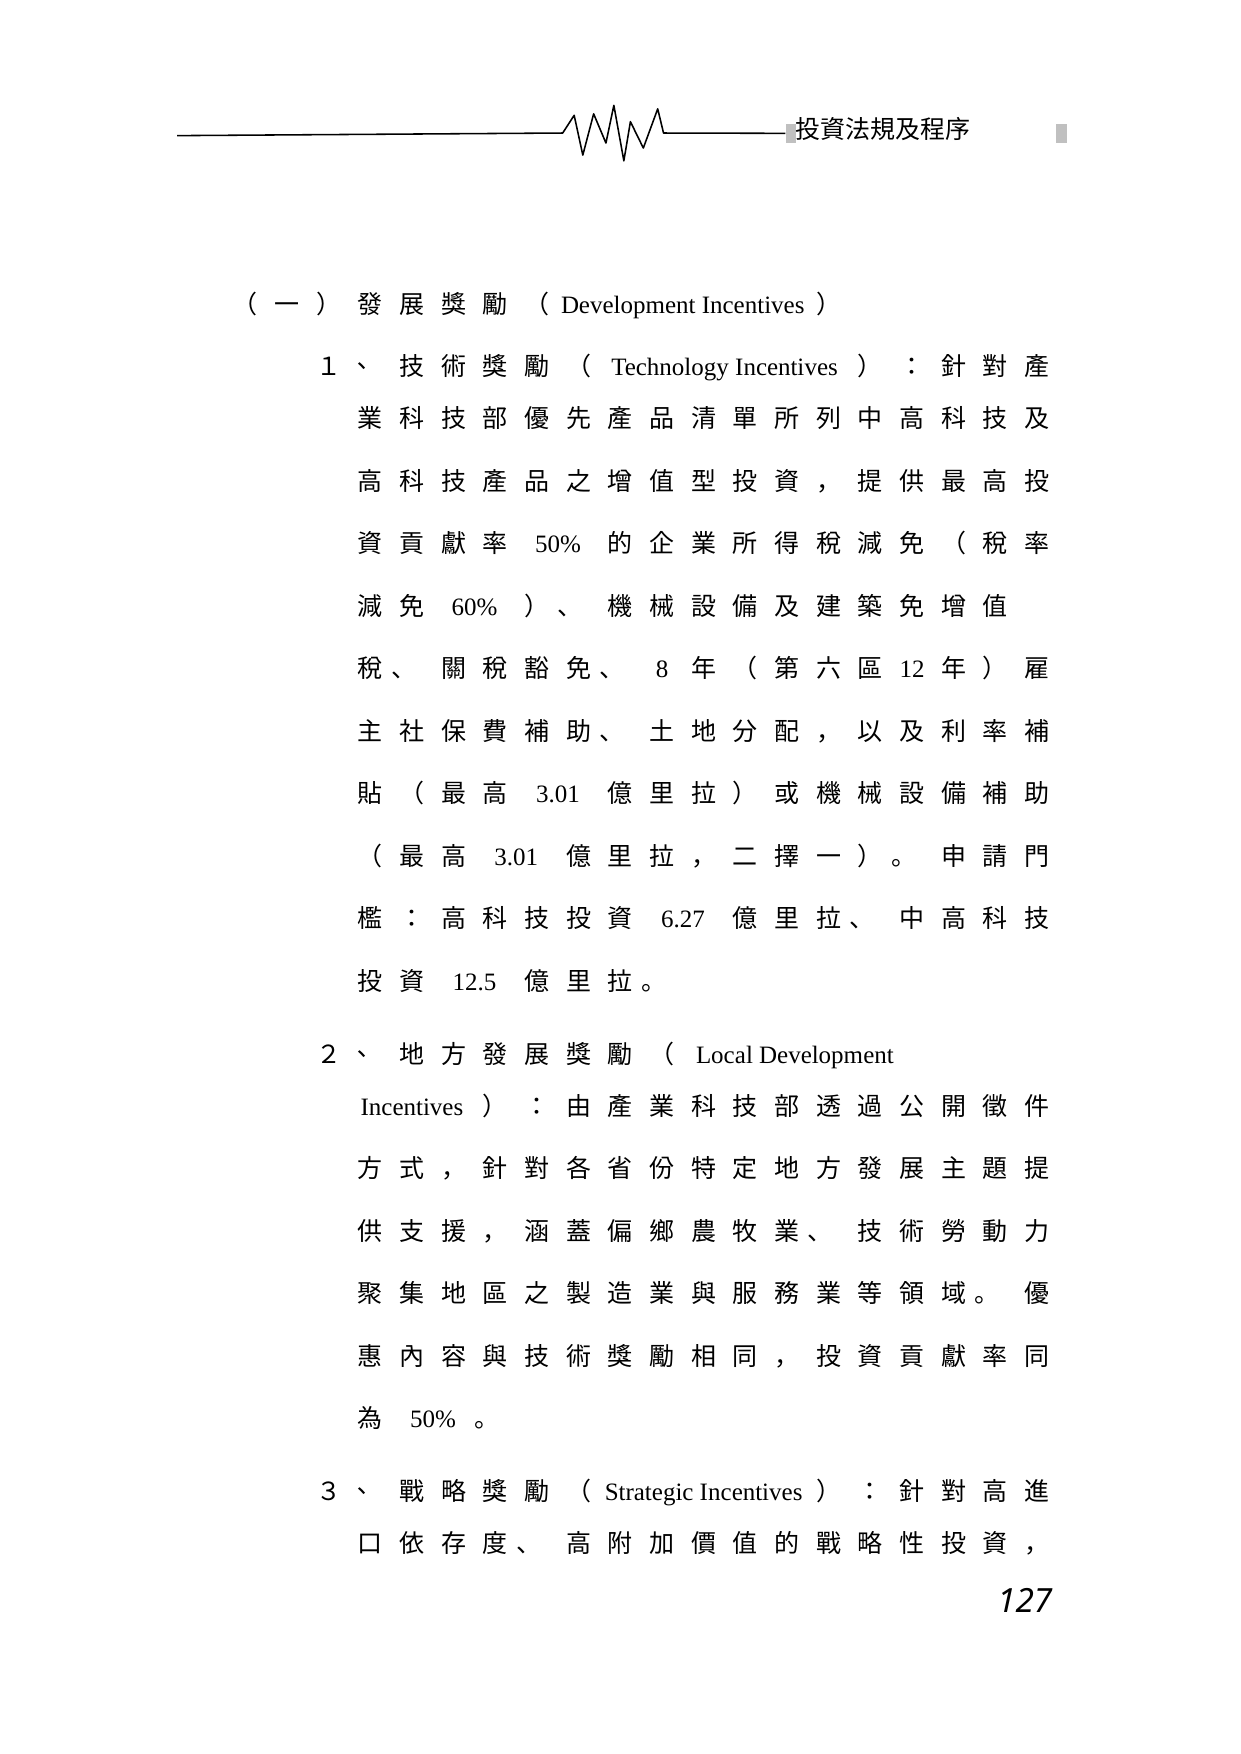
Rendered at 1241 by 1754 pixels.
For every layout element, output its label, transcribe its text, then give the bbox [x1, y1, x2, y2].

text ３、戰略獎勵（Strategic Incentives）：針對高進口依存度、高附加價值的戰略性投資， [281, 1438, 1058, 1563]
text ２、地方發展獎勵（Local Development Incentives）：由產業科技部透過公開徵件方式，針對各省份特定地方發展主題提供支援，涵蓋偏鄉農牧業、技術勞動力聚集地區之製造業與服務業等領域。優惠內容與技術獎勵相同，投資貢獻率同為50%。 [281, 1000, 1058, 1438]
text （一）發展獎勵（Development Incentives） [207, 250, 1058, 313]
text １、技術獎勵（Technology Incentives）：針對產業科技部優先產品清單所列中高科技及高科技產品之增值型投資，提供最高投資貢獻率50%的企業所得稅減免（稅率減免60%）、機械設備及建築免增值稅、關稅豁免、8年（第六區12年）雇主社保費補助、土地分配，以及利率補貼（最高3.01億里拉）或機械設備補助（最高3.01億里拉，二擇一）。申請門檻：高科技投資6.27億里拉、中高科技投資12.5億里拉。 [281, 313, 1058, 1000]
